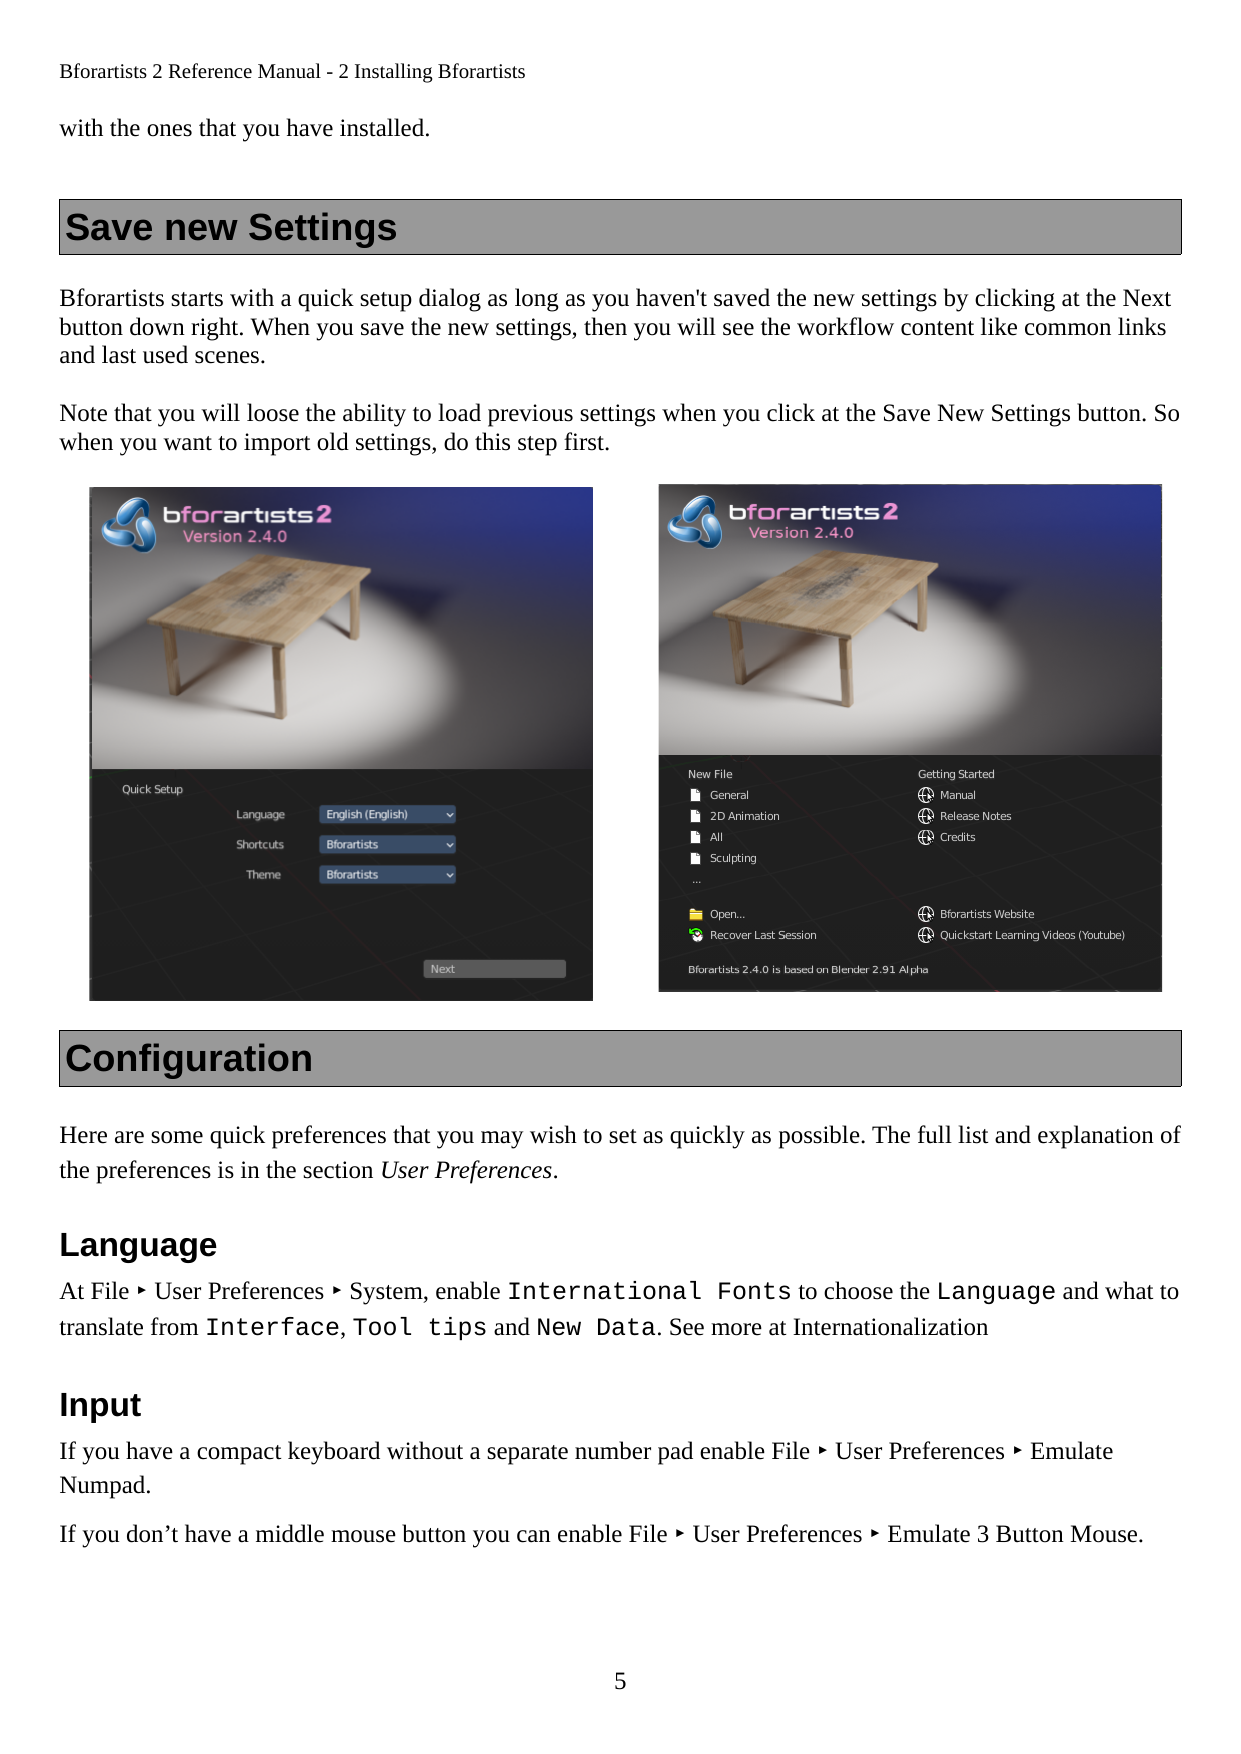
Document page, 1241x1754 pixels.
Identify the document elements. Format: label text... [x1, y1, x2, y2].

table_header Configuration [60, 1031, 1181, 1086]
text with the ones that you have installed. [59, 113, 1181, 141]
picture [658, 484, 1163, 992]
text Here are some quick preferences that you may wish to set as quickly as possible. The full list and explanation of the preferences is in the section User Preferences. [59, 1087, 1181, 1183]
text Bforartists starts with a quick setup dialog as long as you haven't saved the new settings by clicking at the Next button down right. When you save the new settings, then you will see the workflow content like common links and last used scenes. [59, 283, 1181, 369]
text If you don’t have a middle mouse button you can enable File ‣ User Preferences ‣ Emulate 3 Button Mouse. [59, 1519, 1181, 1548]
text Note that you will loose the ability to load previous settings when you click at the Save New Settings button. So when you want to import old settings, do this step first. [59, 398, 1181, 455]
table_header Save new Settings [60, 200, 1181, 254]
text If you have a compact keyboard without a separate number pad enable File ‣ User Preferences ‣ Emulate Numpad. [59, 1436, 1181, 1499]
text At File ‣ User Preferences ‣ System, enable International Fonts to choose the Language and what to translate from Interface, Tool tips and New Data. See more at Internationalization [59, 1276, 1181, 1343]
picture [89, 487, 593, 1001]
subtitle Input [59, 1385, 1181, 1423]
subtitle Language [59, 1224, 1181, 1263]
